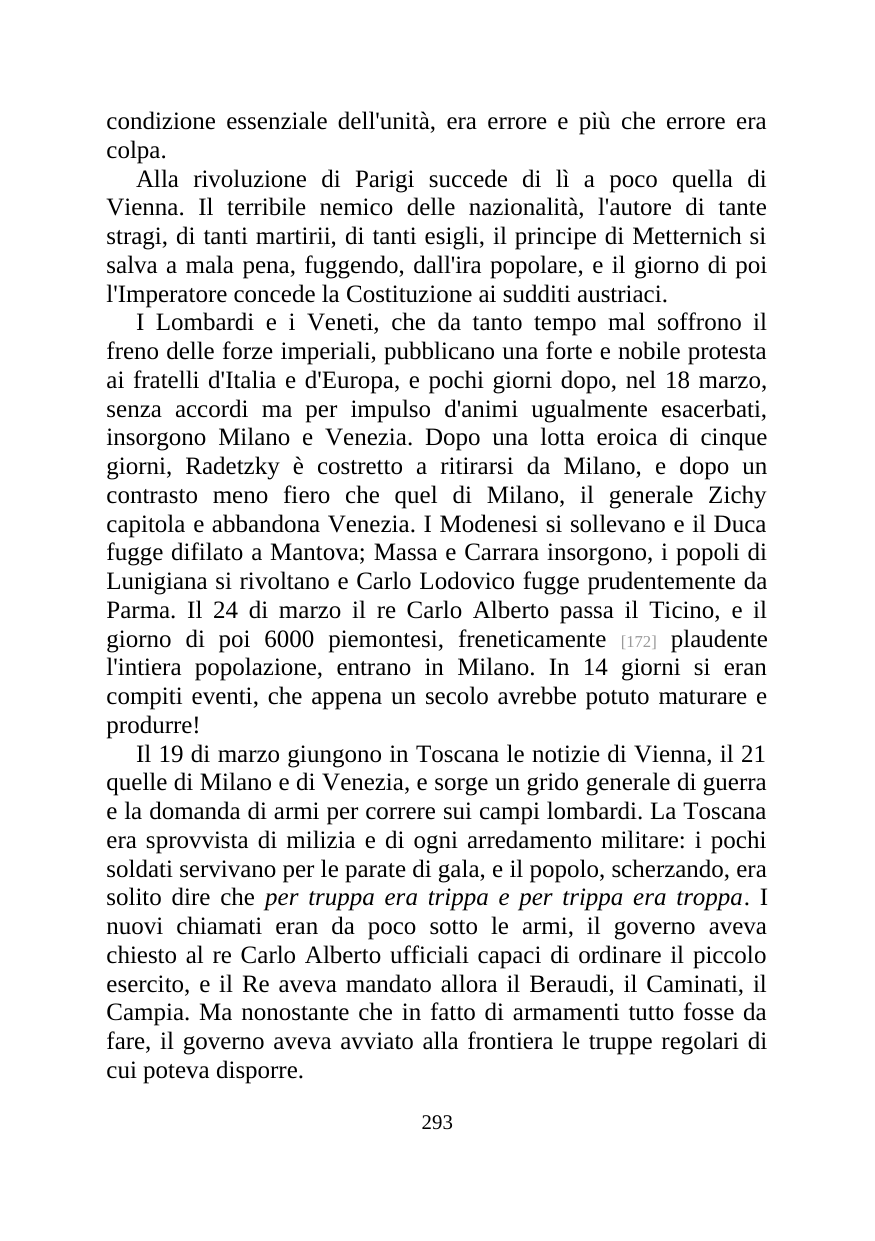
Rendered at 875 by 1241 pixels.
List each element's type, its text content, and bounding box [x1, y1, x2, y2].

text I Lombardi e i Veneti, che da tanto tempo mal soffrono il freno delle forze imperiali, pubblicano una forte e nobile protesta ai fratelli d'Italia e d'Europa, e pochi giorni dopo, nel 18 marzo, senza accordi ma per impulso d'animi ugualmente esacerbati, insorgono Milano e Venezia. Dopo una lotta eroica di cinque giorni, Radetzky è costretto a ritirarsi da Milano, e dopo un contrasto meno fiero che quel di Milano, il generale Zichy capitola e abbandona Venezia. I Modenesi si sollevano e il Duca fugge difilato a Mantova; Massa e Carrara insorgono, i popoli di Lunigiana si rivoltano e Carlo Lodovico fugge prudentemente da Parma. Il 24 di marzo il re Carlo Alberto passa il Ticino, e il giorno di poi 6000 piemontesi, freneticamente [172] plaudente l'intiera popolazione, entrano in Milano. In 14 giorni si eran compiti eventi, che appena un secolo avrebbe potuto maturare e produrre! [106, 307, 768, 739]
text Il 19 di marzo giungono in Toscana le notizie di Vienna, il 21 quelle di Milano e di Venezia, e sorge un grido generale di guerra e la domanda di armi per correre sui campi lombardi. La Toscana era sprovvista di milizia e di ogni arredamento militare: i pochi soldati servivano per le parate di gala, e il popolo, scherzando, era solito dire che per truppa era trippa e per trippa era troppa. I nuovi chiamati eran da poco sotto le armi, il governo aveva chiesto al re Carlo Alberto ufficiali capaci di ordinare il piccolo esercito, e il Re aveva mandato allora il Beraudi, il Caminati, il Campia. Ma nonostante che in fatto di armamenti tutto fosse da fare, il governo aveva avviato alla frontiera le truppe regolari di cui poteva disporre. [106, 739, 768, 1084]
text condizione essenziale dell'unità, era errore e più che errore era colpa. [106, 106, 768, 164]
text Alla rivoluzione di Parigi succede di lì a poco quella di Vienna. Il terribile nemico delle nazionalità, l'autore di tante stragi, di tanti martirii, di tanti esigli, il principe di Metternich si salva a mala pena, fuggendo, dall'ira popolare, e il giorno di poi l'Imperatore concede la Costituzione ai sudditi austriaci. [106, 164, 768, 307]
